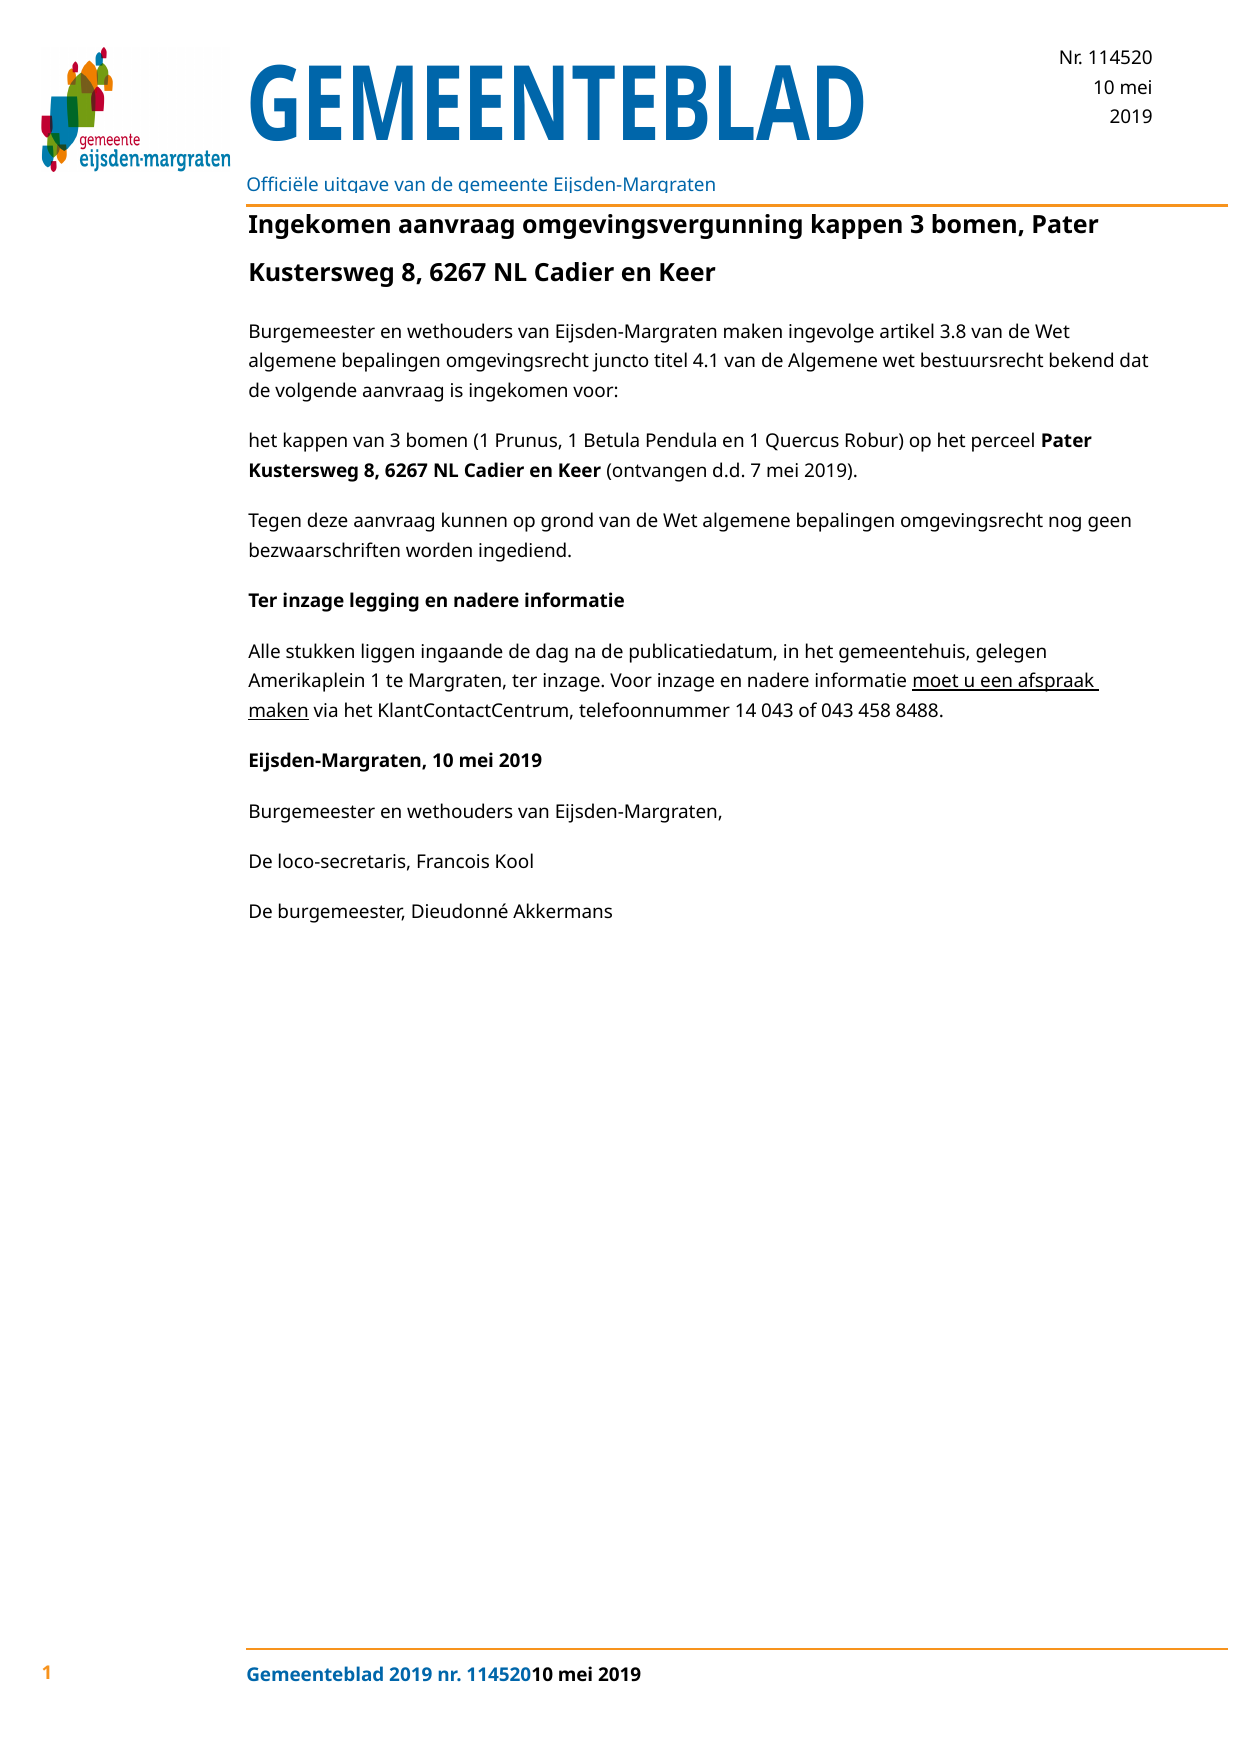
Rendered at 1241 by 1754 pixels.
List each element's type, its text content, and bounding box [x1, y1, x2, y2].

text Alle stukken liggen ingaande de dag na de publicatiedatum, in het gemeentehuis, gelegen Amerikaplein 1 te Margraten, ter inzage. Voor inzage en nadere informatie moet u een afspraak maken via het KlantContactCentrum, telefoonnummer 14 043 of 043 458 8488. [248, 638, 1152, 723]
text Burgemeester en wethouders van Eijsden-Margraten, [248, 798, 1152, 824]
picture [41, 47, 231, 172]
text Ingekomen aanvraag omgevingsvergunning kappen 3 bomen, Pater Kustersweg 8, 6267 NL Cadier en Keer [248, 207, 1152, 288]
text De loco-secretaris, Francois Kool [248, 848, 1152, 874]
text het kappen van 3 bomen (1 Prunus, 1 Betula Pendula en 1 Quercus Robur) op het perceel Pater Kustersweg 8, 6267 NL Cadier en Keer (ontvangen d.d. 7 mei 2019). [248, 427, 1152, 483]
text De burgemeester, Dieudonné Akkermans [248, 899, 1152, 924]
text Eijsden-Margraten, 10 mei 2019 [248, 747, 1152, 773]
text Tegen deze aanvraag kunnen op grond van de Wet algemene bepalingen omgevingsrecht nog geen bezwaarschriften worden ingediend. [248, 507, 1152, 563]
text Burgemeester en wethouders van Eijsden-Margraten maken ingevolge artikel 3.8 van de Wet algemene bepalingen omgevingsrecht juncto titel 4.1 van de Algemene wet bestuursrecht bekend dat de volgende aanvraag is ingekomen voor: [248, 318, 1152, 403]
text Ter inzage legging en nadere informatie [248, 587, 1152, 613]
